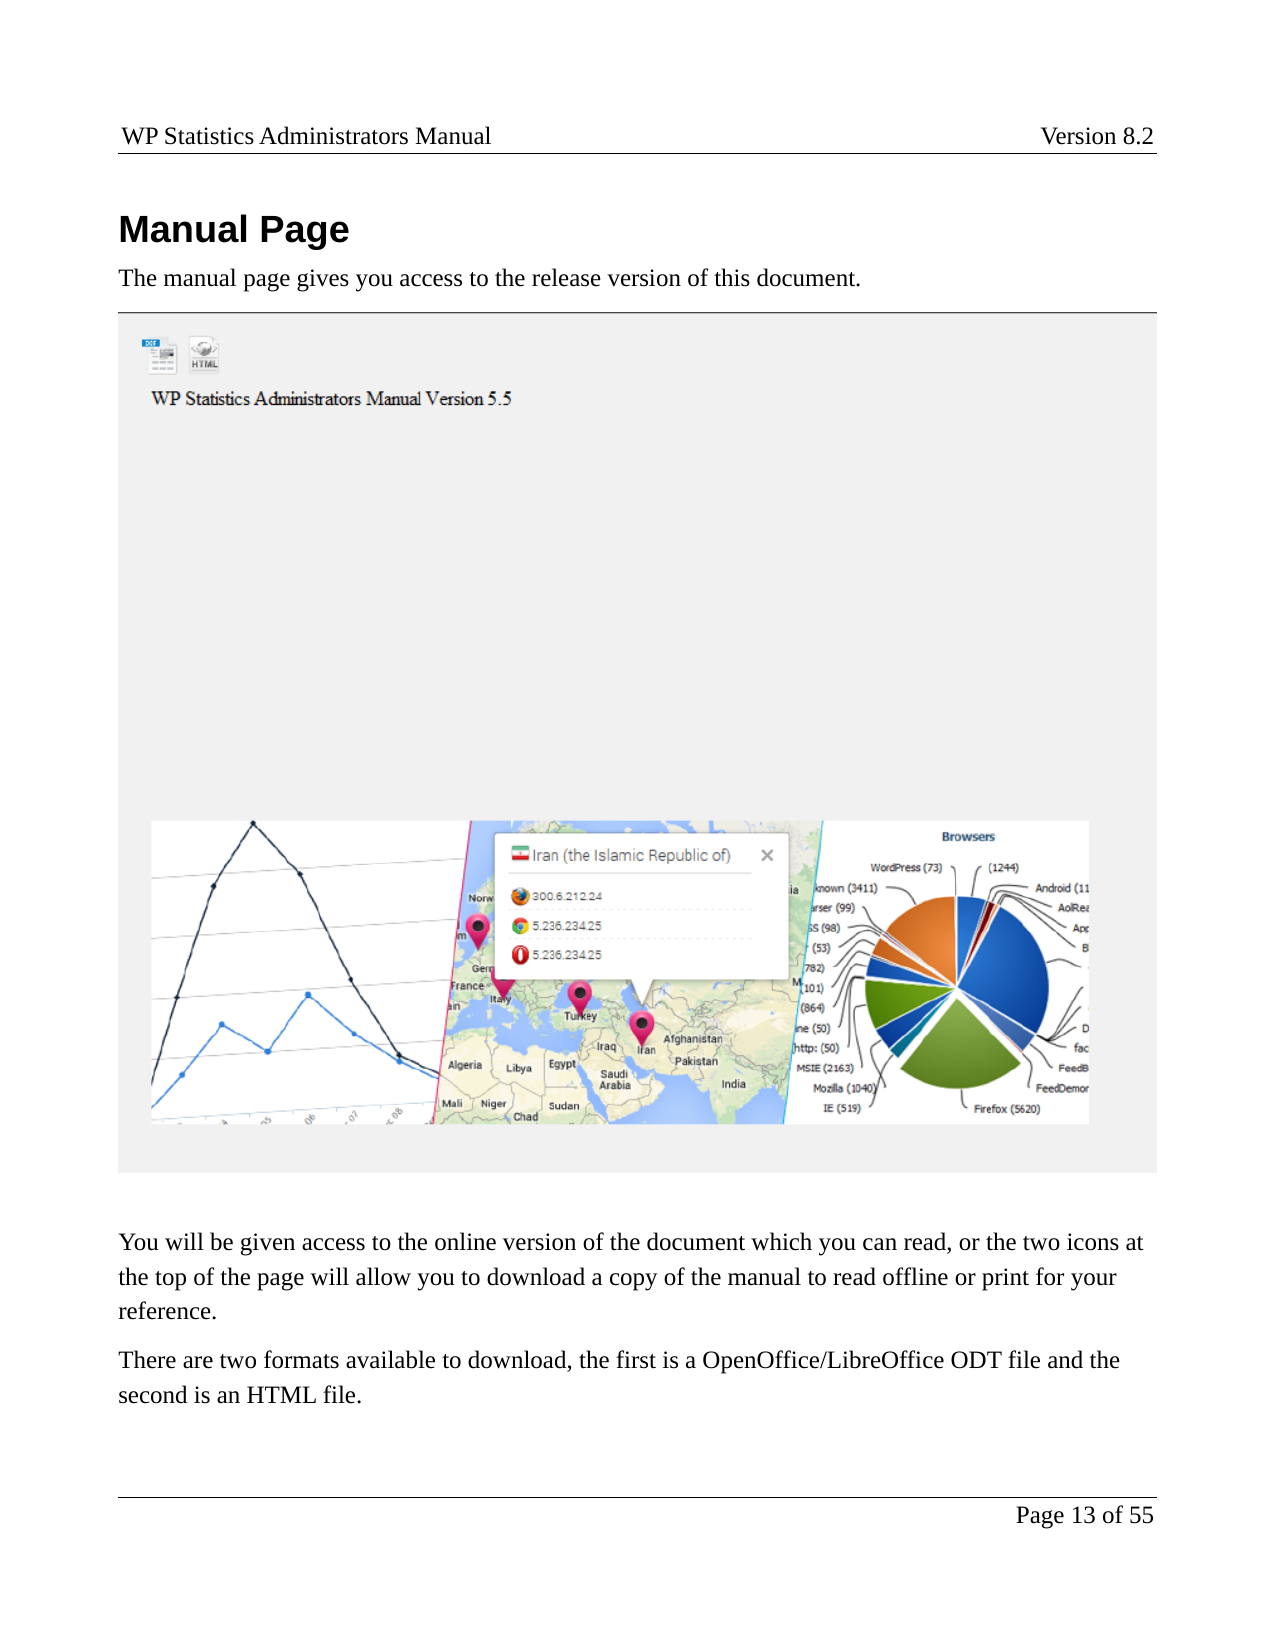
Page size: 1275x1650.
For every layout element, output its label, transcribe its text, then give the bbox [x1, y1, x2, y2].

text There are two formats available to download, the first is a OpenOffice/LibreOffice ODT file and the second is an HTML file. [118, 1345, 1157, 1409]
text The manual page gives you access to the release version of this document. [118, 263, 1157, 292]
subtitle Manual Page [118, 207, 1157, 251]
picture [118, 312, 1157, 1173]
text You will be given access to the online version of the document which you can read, or the two icons at the top of the page will allow you to download a copy of the manual to read offline or print for your reference. [118, 1227, 1157, 1325]
